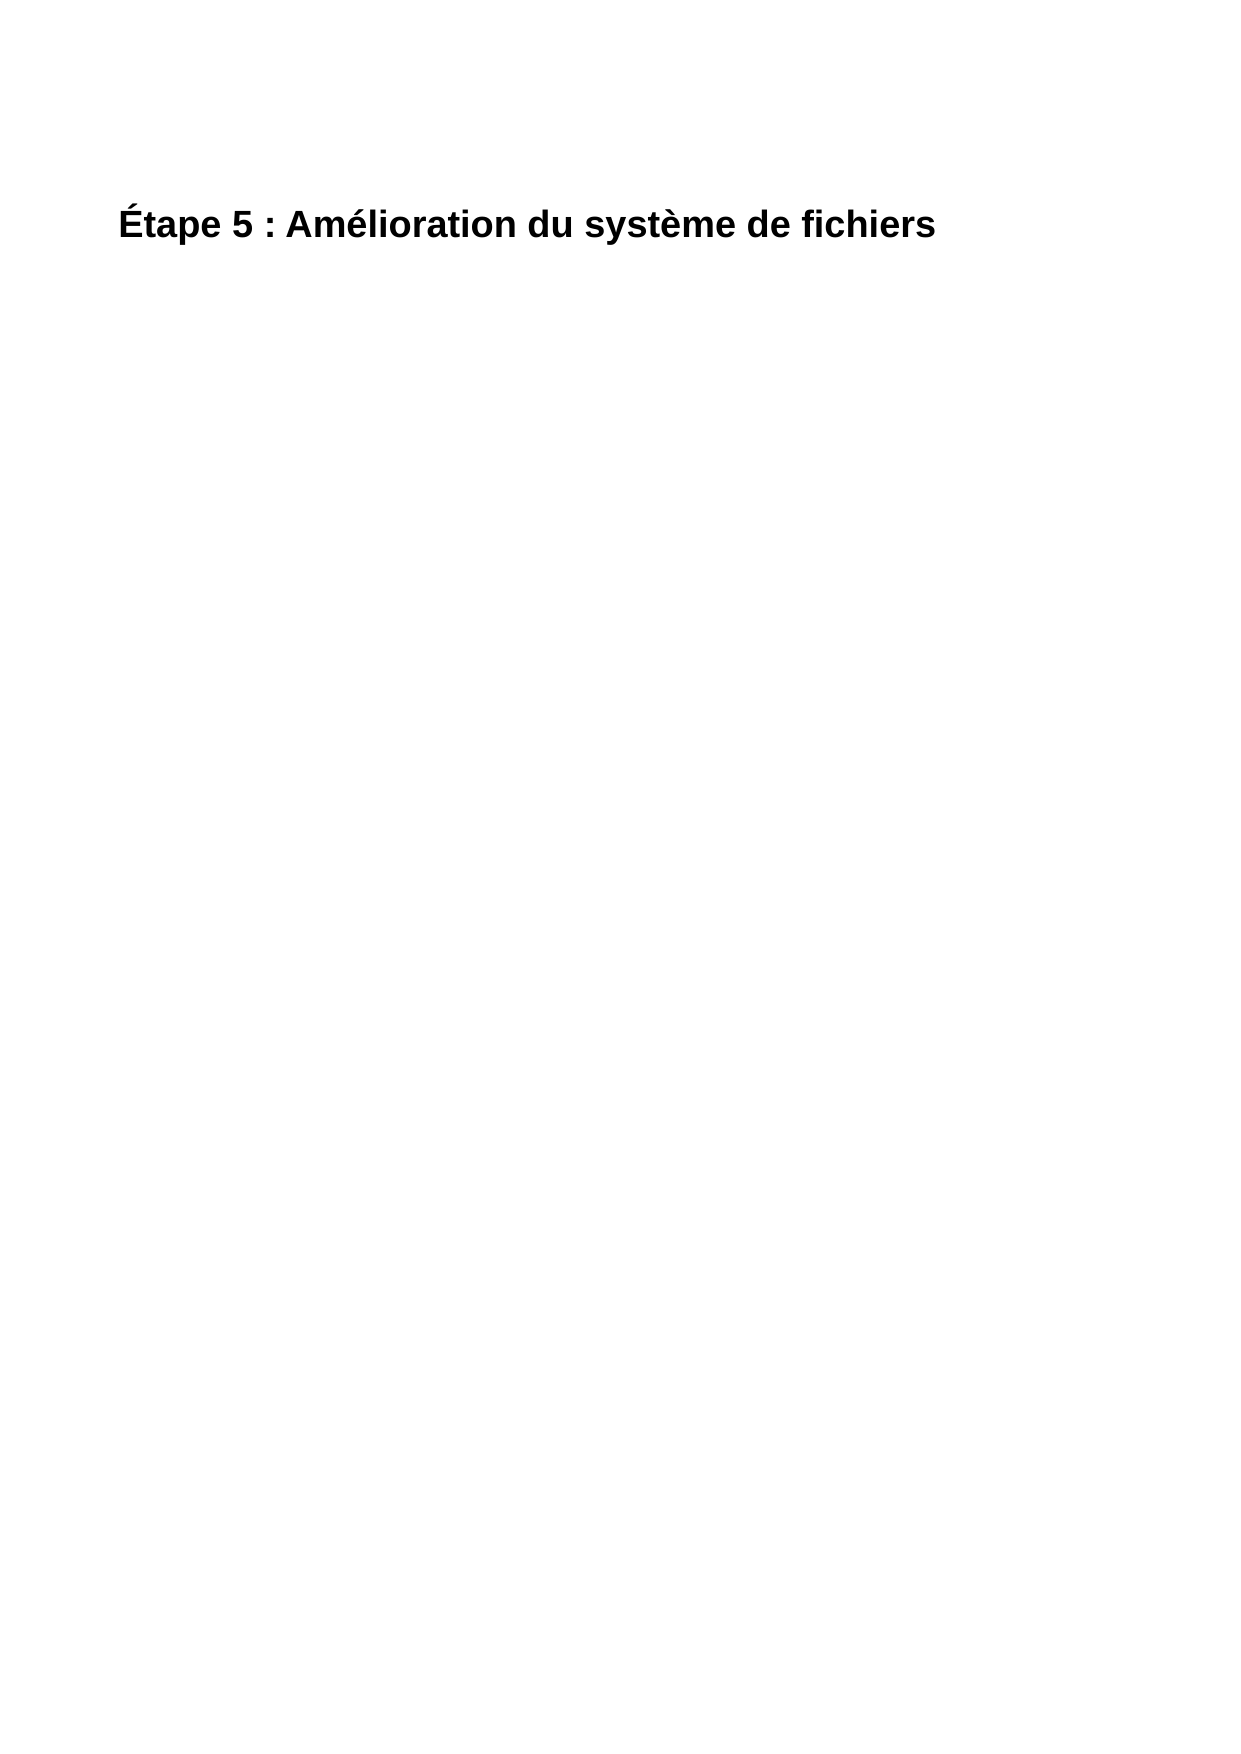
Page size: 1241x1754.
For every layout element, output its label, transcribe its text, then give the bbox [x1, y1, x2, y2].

subtitle Étape 5 : Amélioration du système de fichiers [118, 201, 1122, 245]
